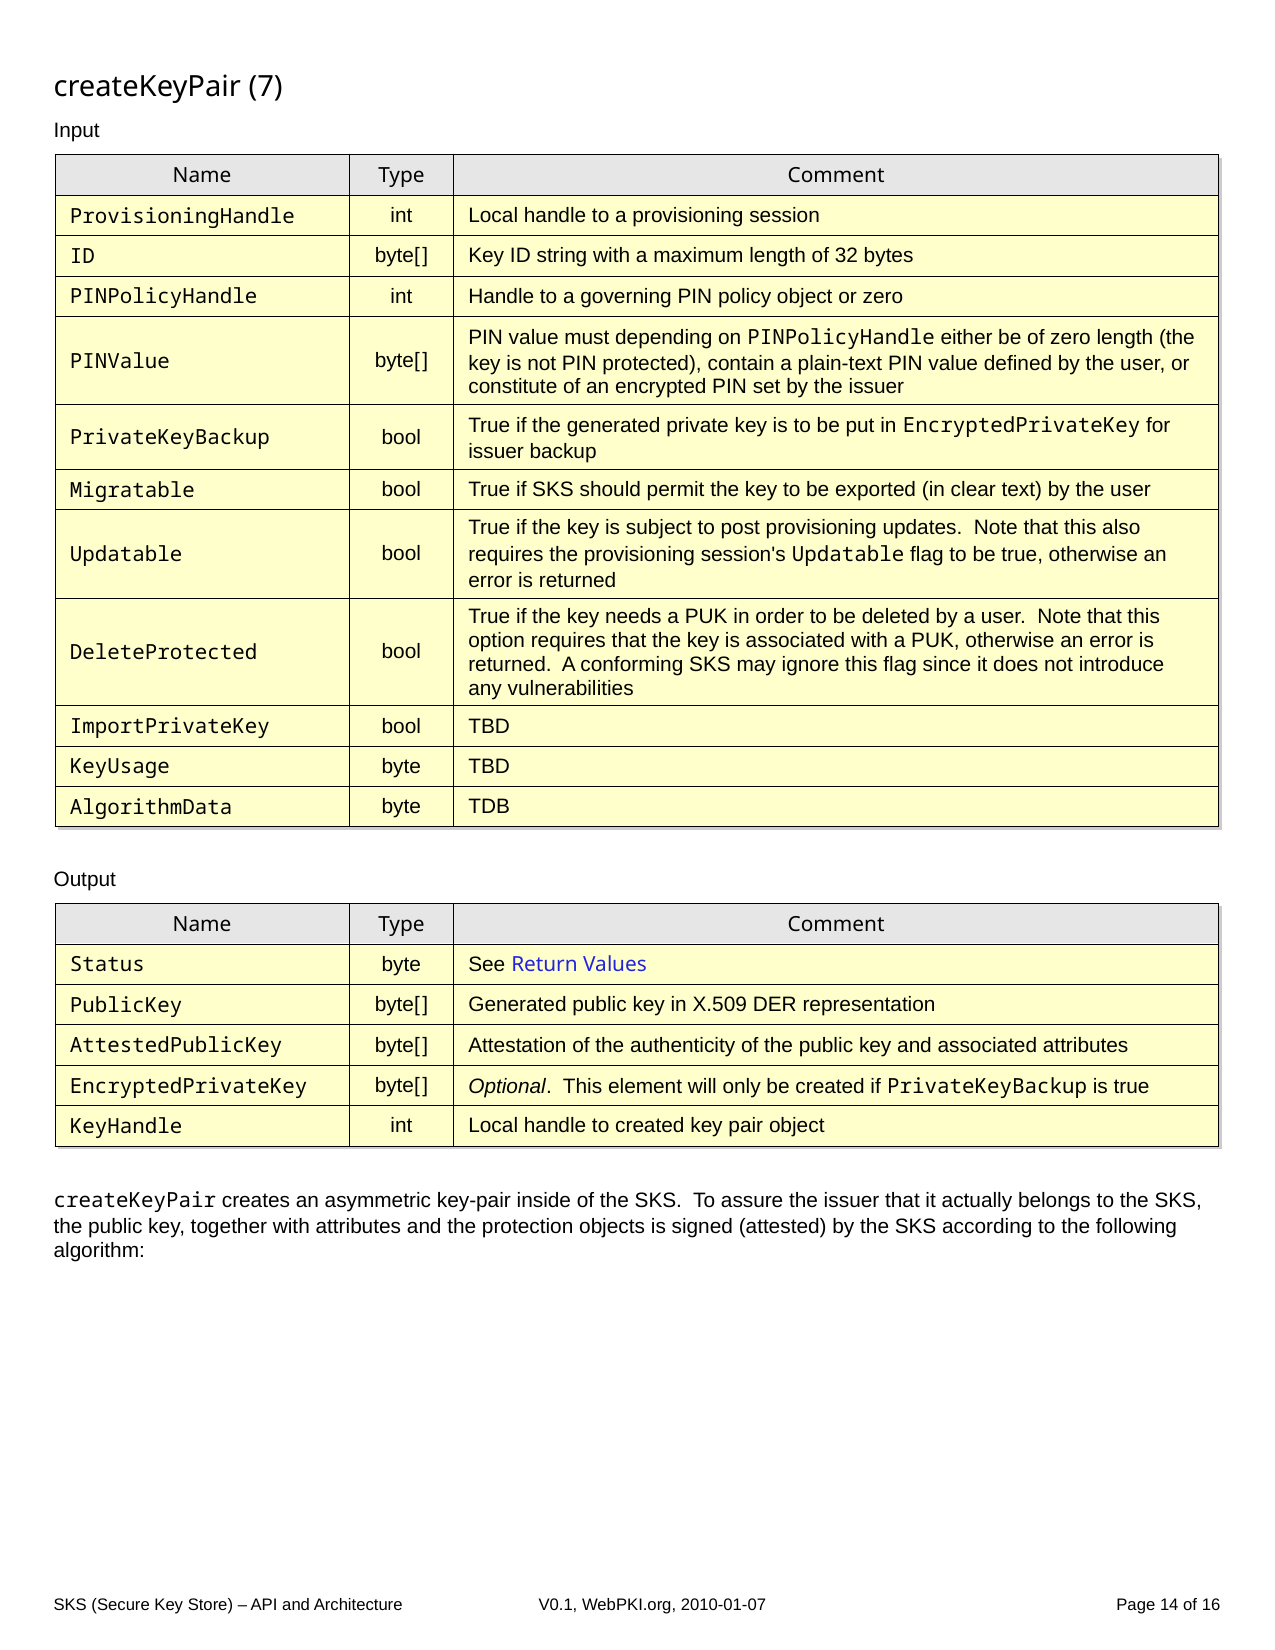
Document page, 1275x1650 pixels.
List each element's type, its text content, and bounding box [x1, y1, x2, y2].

table_cell TBD [454, 747, 1218, 786]
table_cell Local handle to a provisioning session [454, 196, 1218, 235]
table_cell KeyUsage [56, 747, 349, 786]
table_cell Migratable [56, 470, 349, 509]
table_header Type [350, 155, 453, 195]
table_cell Local handle to created key pair object [454, 1106, 1218, 1146]
table_cell AlgorithmData [56, 787, 349, 826]
table_cell byte⁮[ ] [350, 317, 453, 404]
table_cell int [350, 196, 453, 235]
table_cell KeyHandle [56, 1106, 349, 1146]
table_cell True if the key is subject to post provisioning updates. Note that this also requires the provisioning session's Updatable flag to be true, otherwise an error is returned [454, 510, 1218, 597]
table_cell ProvisioningHandle [56, 196, 349, 235]
table_cell PINValue [56, 317, 349, 404]
table_cell bool [350, 706, 453, 746]
table_cell TDB [454, 787, 1218, 826]
table_cell byte [350, 747, 453, 786]
table_header Comment [454, 904, 1218, 943]
table_cell int [350, 277, 453, 316]
table_cell Optional. This element will only be created if PrivateKeyBackup is true [454, 1066, 1218, 1105]
table_cell Generated public key in X.509 DER representation [454, 985, 1218, 1024]
table_cell EncryptedPrivateKey [56, 1066, 349, 1105]
table_cell PINPolicyHandle [56, 277, 349, 316]
table_cell byte⁮[ ] [350, 236, 453, 276]
table_cell byte [350, 945, 453, 984]
table_cell True if the generated private key is to be put in EncryptedPrivateKey for issuer backup [454, 405, 1218, 469]
table_cell True if SKS should permit the key to be exported (in clear text) by the user [454, 470, 1218, 509]
table_cell byte [350, 787, 453, 826]
table_header Name [56, 904, 349, 943]
table_header Type [350, 904, 453, 943]
table_header Name [56, 155, 349, 195]
table_cell byte⁮[ ] [350, 1066, 453, 1105]
table_cell True if the key needs a PUK in order to be deleted by a user. Note that this option requires that the key is associated with a PUK, otherwise an error is returned. A conforming SKS may ignore this flag since it does not introduce any vulnerabilities [454, 599, 1218, 705]
table_cell bool [350, 470, 453, 509]
table_cell DeleteProtected [56, 599, 349, 705]
table_cell PIN value must depending on PINPolicyHandle either be of zero length (the key is not PIN protected), contain a plain-text PIN value defined by the user, or constitute of an encrypted PIN set by the issuer [454, 317, 1218, 404]
table_cell int [350, 1106, 453, 1146]
table_cell See Return Values [454, 945, 1218, 984]
text Output [53, 867, 1221, 891]
table_cell TBD [454, 706, 1218, 746]
table_cell AttestedPublicKey [56, 1025, 349, 1065]
text Input [53, 118, 1221, 142]
table_cell bool [350, 599, 453, 705]
table_cell byte⁮[ ] [350, 985, 453, 1024]
table_cell Handle to a governing PIN policy object or zero [454, 277, 1218, 316]
table_cell Updatable [56, 510, 349, 597]
table_cell Status [56, 945, 349, 984]
table_cell PublicKey [56, 985, 349, 1024]
text createKeyPair creates an asymmetric key-pair inside of the SKS. To assure the issuer that it actually belongs to the SKS, the public key, together with attributes and the protection objects is signed (attested) by the SKS according to the following algorithm: [53, 1186, 1221, 1262]
table_cell PrivateKeyBackup [56, 405, 349, 469]
table_cell ID [56, 236, 349, 276]
table_header Comment [454, 155, 1218, 195]
table_cell Key ID string with a maximum length of 32 bytes [454, 236, 1218, 276]
subtitle createKeyPair (7) [53, 66, 1221, 105]
table_cell byte⁮[ ] [350, 1025, 453, 1065]
table_cell bool [350, 510, 453, 597]
table_cell Attestation of the authenticity of the public key and associated attributes [454, 1025, 1218, 1065]
table_cell ImportPrivateKey [56, 706, 349, 746]
table_cell bool [350, 405, 453, 469]
